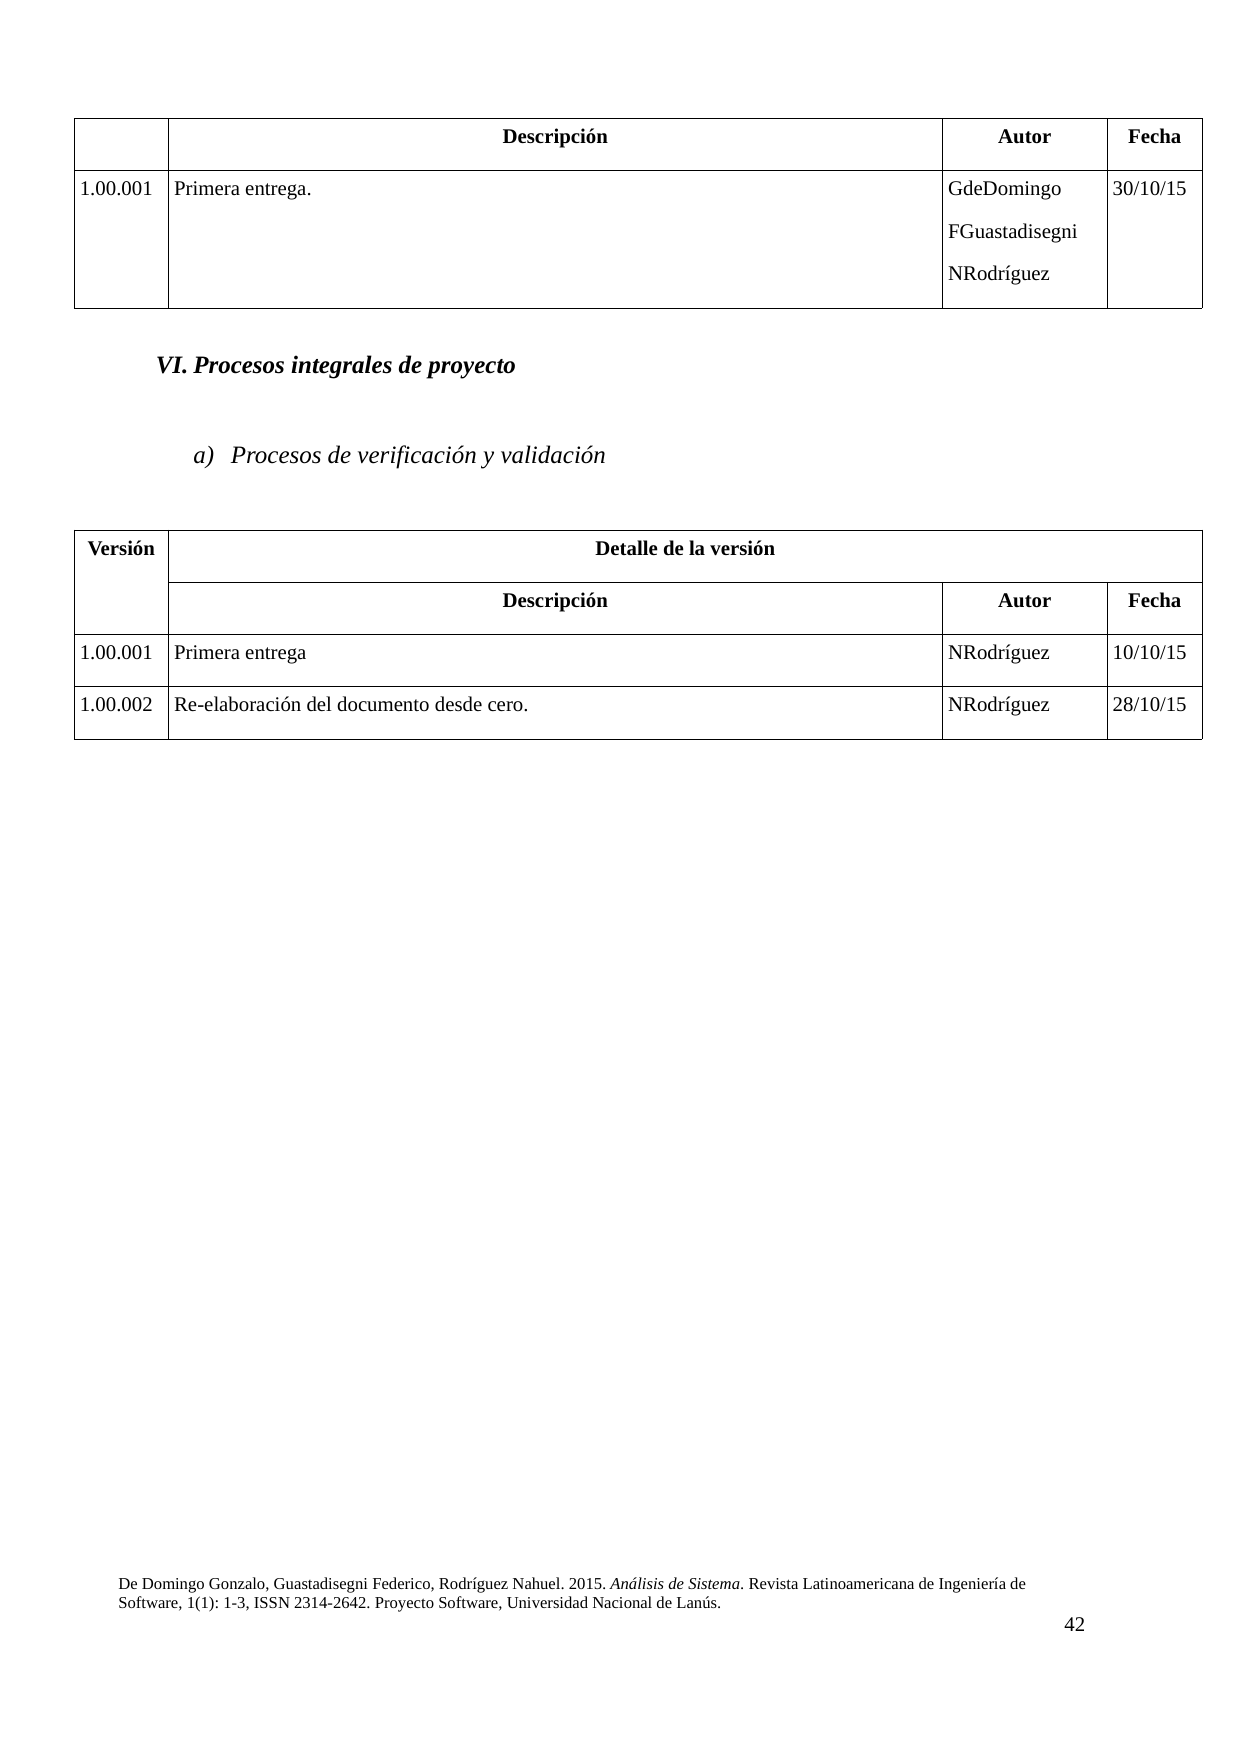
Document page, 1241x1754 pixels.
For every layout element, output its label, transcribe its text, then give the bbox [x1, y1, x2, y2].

table_cell NRodríguez [943, 687, 1107, 739]
table_cell Autor [943, 119, 1107, 170]
table_cell Fecha [1108, 119, 1202, 170]
table_cell 1.00.001 [75, 171, 168, 307]
table_cell 10/10/15 [1108, 635, 1202, 686]
table_cell Descripción [169, 583, 942, 634]
table_cell Re-elaboración del documento desde cero. [169, 687, 942, 739]
table_cell NRodríguez [943, 635, 1107, 686]
table_cell GdeDomingo FGuastadisegni NRodríguez [943, 171, 1107, 307]
table_cell 1.00.001 [75, 635, 168, 686]
table_cell Primera entrega. [169, 171, 942, 307]
table_header Versión [75, 531, 168, 634]
list Procesos integrales de proyecto [156, 350, 1122, 379]
table_cell Autor [943, 583, 1107, 634]
list Procesos de verificación y validación [193, 440, 1122, 468]
table_header Detalle de la versión [169, 531, 1202, 582]
table_cell Primera entrega [169, 635, 942, 686]
table_cell 30/10/15 [1108, 171, 1202, 307]
table_cell 1.00.002 [75, 687, 168, 739]
table_header [75, 119, 168, 170]
table_cell 28/10/15 [1108, 687, 1202, 739]
table_cell Fecha [1108, 583, 1202, 634]
table_cell Descripción [169, 119, 942, 170]
